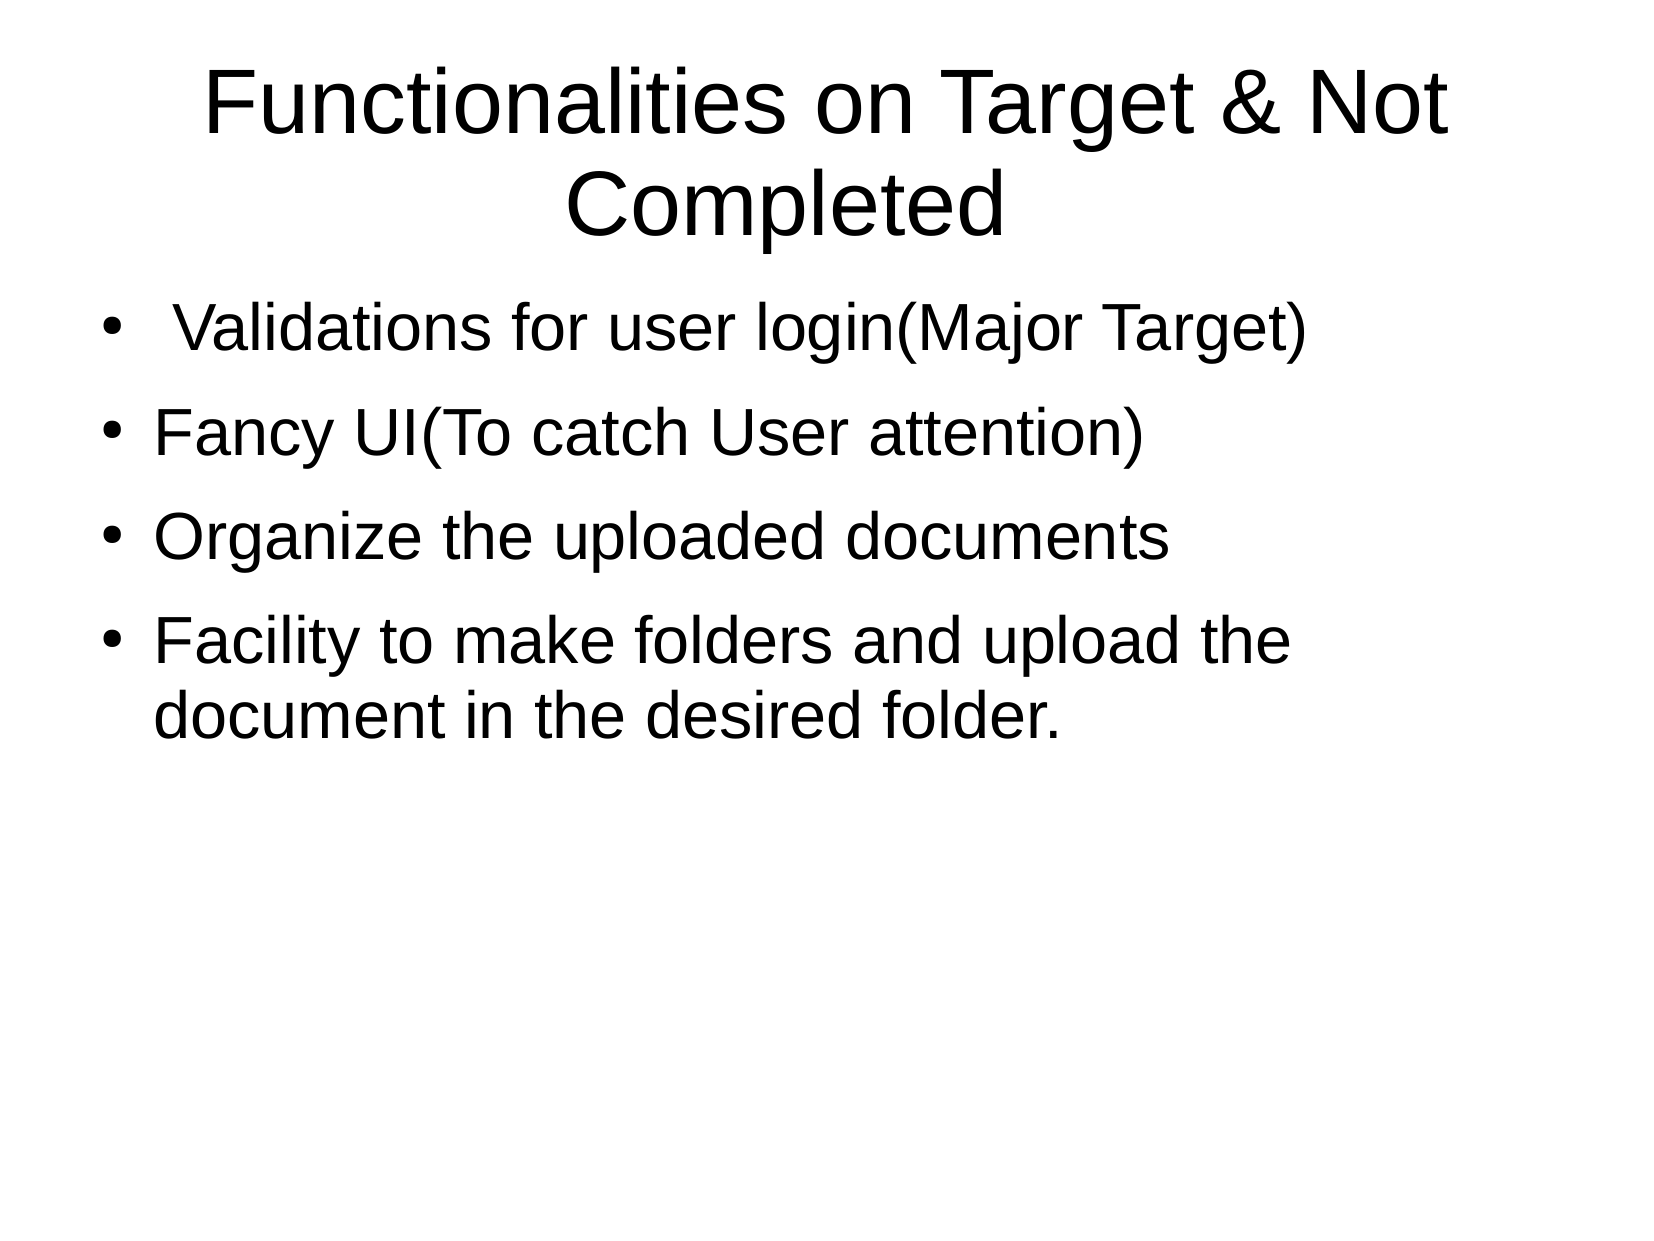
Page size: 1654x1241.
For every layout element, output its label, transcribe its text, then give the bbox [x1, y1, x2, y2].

title Functionalities on Target & Not Completed [82, 49, 1571, 257]
list Validations for user login(Major Target) Fancy UI(To catch User attention) Organize the uploaded documents Facility to make folders and upload the document in the desired folder. [82, 290, 1571, 1109]
